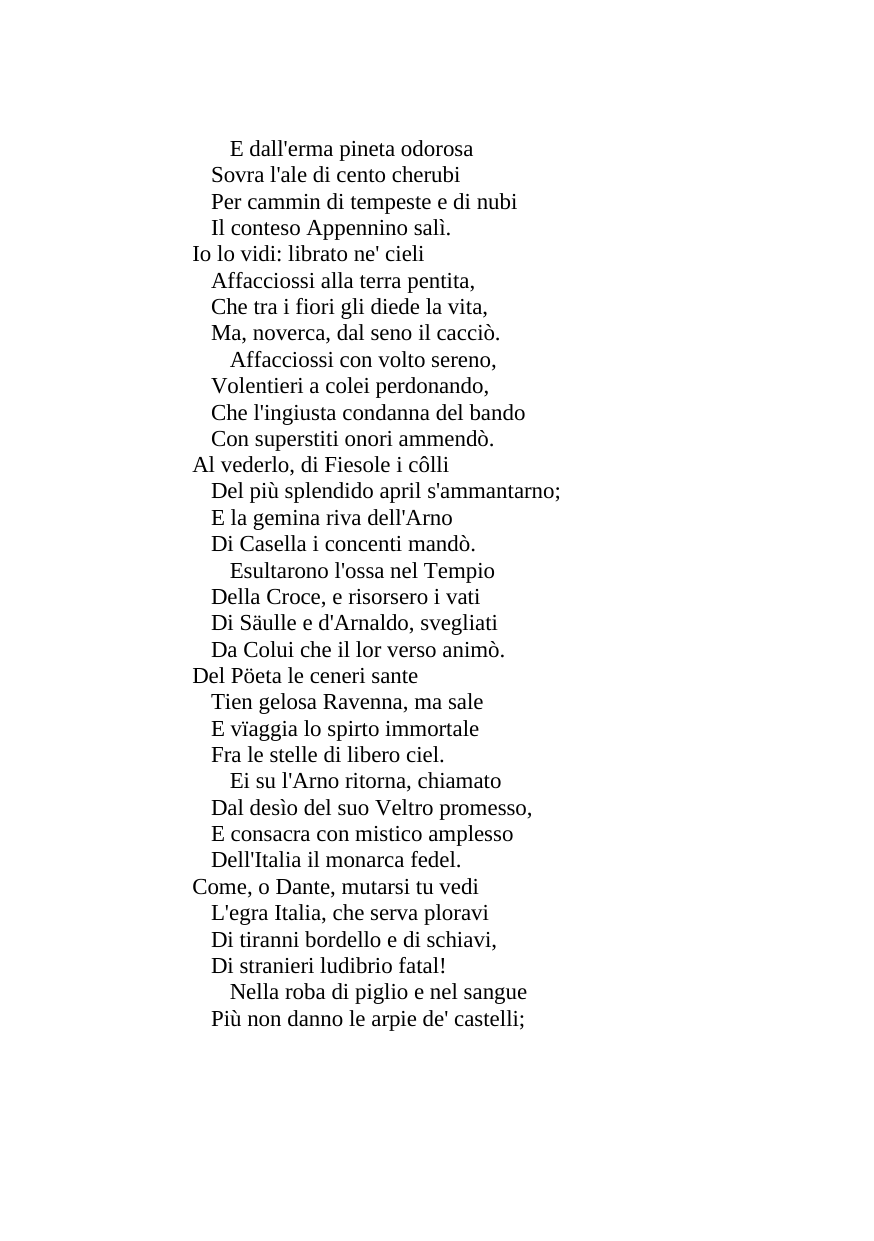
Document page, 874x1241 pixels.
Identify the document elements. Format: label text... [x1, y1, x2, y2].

text Ei su l'Arno ritorna, chiamato [200, 767, 768, 794]
text Al vederlo, di Fiesole i côlli [162, 451, 768, 478]
text L'egra Italia, che serva ploravi [181, 899, 768, 926]
text E vïaggia lo spirto immortale [181, 715, 768, 741]
text Nella roba di piglio e nel sangue [200, 978, 768, 1005]
text Sovra l'ale di cento cherubi [181, 161, 768, 188]
text Della Croce, e risorsero i vati [181, 583, 768, 609]
text Con superstiti onori ammendò. [181, 425, 768, 451]
text E consacra con mistico amplesso [181, 820, 768, 847]
text Esultarono l'ossa nel Tempio [200, 557, 768, 583]
text Dell'Italia il monarca fedel. [181, 847, 768, 873]
text Ma, noverca, dal seno il cacciò. [181, 319, 768, 346]
text Volentieri a colei perdonando, [181, 372, 768, 398]
text Da Colui che il lor verso animò. [181, 636, 768, 662]
text Come, o Dante, mutarsi tu vedi [162, 873, 768, 899]
text Più non danno le arpie de' castelli; [181, 1005, 768, 1031]
text Del più splendido april s'ammantarno; [181, 478, 768, 504]
text Del Pöeta le ceneri sante [162, 662, 768, 688]
text E la gemina riva dell'Arno [181, 504, 768, 530]
text Per cammin di tempeste e di nubi [181, 188, 768, 214]
text Dal desìo del suo Veltro promesso, [181, 794, 768, 820]
text Di tiranni bordello e di schiavi, [181, 926, 768, 952]
text Di Säulle e d'Arnaldo, svegliati [181, 609, 768, 636]
text Tien gelosa Ravenna, ma sale [181, 688, 768, 715]
text Io lo vidi: librato ne' cieli [162, 240, 768, 267]
text Fra le stelle di libero ciel. [181, 741, 768, 767]
text Di Casella i concenti mandò. [181, 530, 768, 557]
text Che l'ingiusta condanna del bando [181, 398, 768, 425]
text E dall'erma pineta odorosa [200, 135, 768, 161]
text Di stranieri ludibrio fatal! [181, 952, 768, 978]
text Che tra i fiori gli diede la vita, [181, 293, 768, 319]
text Il conteso Appennino salì. [181, 214, 768, 240]
text Affacciossi alla terra pentita, [181, 267, 768, 293]
text Affacciossi con volto sereno, [200, 346, 768, 372]
